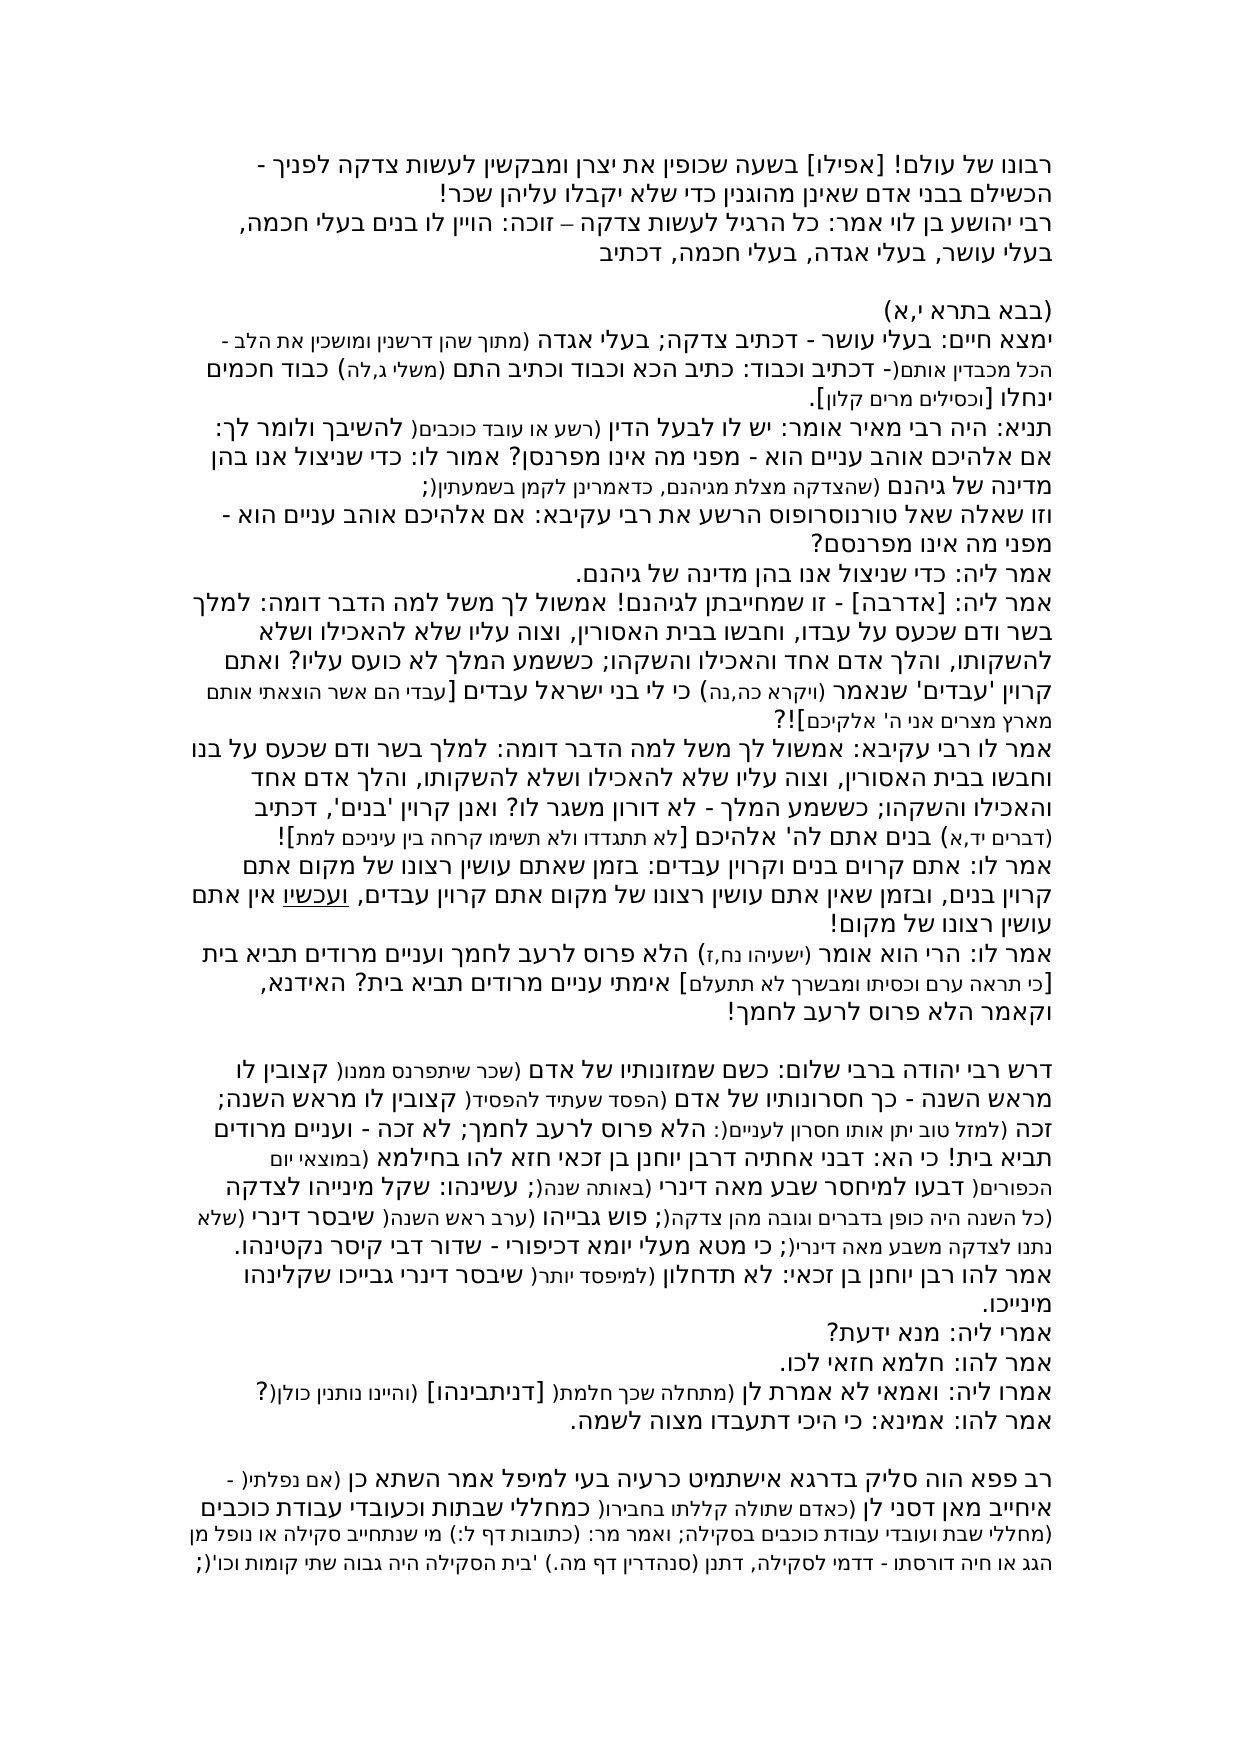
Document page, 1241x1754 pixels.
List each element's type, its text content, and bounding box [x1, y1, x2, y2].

text דרש רבי יהודה ברבי שלום: כשם שמזונותיו של אדם (שכר שיתפרנס ממנו( קצובין לו מראש השנה - כך חסרונותיו של אדם (הפסד שעתיד להפסיד( קצובין לו מראש השנה; זכה (למזל טוב יתן אותו חסרון לעניים(: הלא פרוס לרעב לחמך; לא זכה - ועניים מרודים תביא בית! כי הא: דבני אחתיה דרבן יוחנן בן זכאי חזא להו בחילמא (במוצאי יום הכפורים( דבעו למיחסר שבע מאה דינרי (באותה שנה(; עשינהו: שקל מינייהו לצדקה (כל השנה היה כופן בדברים וגובה מהן צדקה(; פוש גבייהו (ערב ראש השנה( שיבסר דינרי (שלא נתנו לצדקה משבע מאה דינרי(; כי מטא מעלי יומא דכיפורי - שדור דבי קיסר נקטינהו. אמר להו רבן יוחנן בן זכאי: לא תדחלון (למיפסד יותר( שיבסר דינרי גבייכו שקלינהו מינייכו. [187, 1055, 1053, 1318]
text אמר לו: הרי הוא אומר (ישעיהו נח,ז) הלא פרוס לרעב לחמך ועניים מרודים תביא בית [כי תראה ערם וכסיתו ומבשרך לא תתעלם] אימתי עניים מרודים תביא בית? האידנא, וקאמר הלא פרוס לרעב לחמך! [187, 939, 1053, 1027]
text אמר לו: אתם קרוים בנים וקרוין עבדים: בזמן שאתם עושין רצונו של מקום אתם קרוין בנים, ובזמן שאין אתם עושין רצונו של מקום אתם קרוין עבדים, ועכשיו אין אתם עושין רצונו של מקום! [187, 851, 1053, 939]
text וזו שאלה שאל טורנוסרופוס הרשע את רבי עקיבא: אם אלהיכם אוהב עניים הוא - מפני מה אינו מפרנסם? [187, 500, 1053, 559]
text רב פפא הוה סליק בדרגא אישתמיט כרעיה בעי למיפל אמר השתא כן (אם נפלתי( - איחייב מאן דסני לן (כאדם שתולה קללתו בחבירו( כמחללי שבתות וכעובדי עבודת כוכבים (מחללי שבת ועובדי עבודת כוכבים בסקילה; ואמר מר: (כתובות דף ל:) מי שנתחייב סקילה או נופל מן הגג או חיה דורסתו - דדמי לסקילה, דתנן (סנהדרין דף מה.) 'בית הסקילה היה גבוה שתי קומות וכו'(; [187, 1464, 1053, 1576]
text (בבא בתרא י,א) [187, 296, 1053, 325]
text אמר להו: חלמא חזאי לכו. [187, 1348, 1053, 1377]
text אמר ליה: כדי שניצול אנו בהן מדינה של גיהנם. [187, 559, 1053, 588]
text רבונו של עולם! [אפילו] בשעה שכופין את יצרן ומבקשין לעשות צדקה לפניך - הכשילם בבני אדם שאינן מהוגנין כדי שלא יקבלו עליהן שכר! [187, 150, 1053, 208]
text אמרי ליה: מנא ידעת? [187, 1318, 1053, 1348]
text רבי יהושע בן לוי אמר: כל הרגיל לעשות צדקה – זוכה: הויין לו בנים בעלי חכמה, בעלי עושר, בעלי אגדה, בעלי חכמה, דכתיב [187, 208, 1053, 267]
text אמר לו רבי עקיבא: אמשול לך משל למה הדבר דומה: למלך בשר ודם שכעס על בנו וחבשו בבית האסורין, וצוה עליו שלא להאכילו ושלא להשקותו, והלך אדם אחד והאכילו והשקהו; כששמע המלך - לא דורון משגר לו? ואנן קרוין 'בנים', דכתיב (דברים יד,א) בנים אתם לה' אלהיכם [לא תתגדדו ולא תשימו קרחה בין עיניכם למת]! [187, 734, 1053, 851]
text תניא: היה רבי מאיר אומר: יש לו לבעל הדין (רשע או עובד כוכבים( להשיבך ולומר לך: אם אלהיכם אוהב עניים הוא - מפני מה אינו מפרנסן? אמור לו: כדי שניצול אנו בהן מדינה של גיהנם (שהצדקה מצלת מגיהנם, כדאמרינן לקמן בשמעתין(; [187, 413, 1053, 500]
text ימצא חיים: בעלי עושר - דכתיב צדקה; בעלי אגדה (מתוך שהן דרשנין ומושכין את הלב - הכל מכבדין אותם(- דכתיב וכבוד: כתיב הכא וכבוד וכתיב התם (משלי ג,לה) כבוד חכמים ינחלו [וכסילים מרים קלון]. [187, 325, 1053, 413]
text אמרו ליה: ואמאי לא אמרת לן (מתחלה שכך חלמת( [דניתבינהו] (והיינו נותנין כולן(? [187, 1377, 1053, 1406]
text אמר ליה: [אדרבה] - זו שמחייבתן לגיהנם! אמשול לך משל למה הדבר דומה: למלך בשר ודם שכעס על עבדו, וחבשו בבית האסורין, וצוה עליו שלא להאכילו ושלא להשקותו, והלך אדם אחד והאכילו והשקהו; כששמע המלך לא כועס עליו? ואתם קרוין 'עבדים' שנאמר (ויקרא כה,נה) כי לי בני ישראל עבדים [עבדי הם אשר הוצאתי אותם מארץ מצרים אני ה' אלקיכם]!? [187, 588, 1053, 734]
text אמר להו: אמינא: כי היכי דתעבדו מצוה לשמה. [187, 1406, 1053, 1435]
